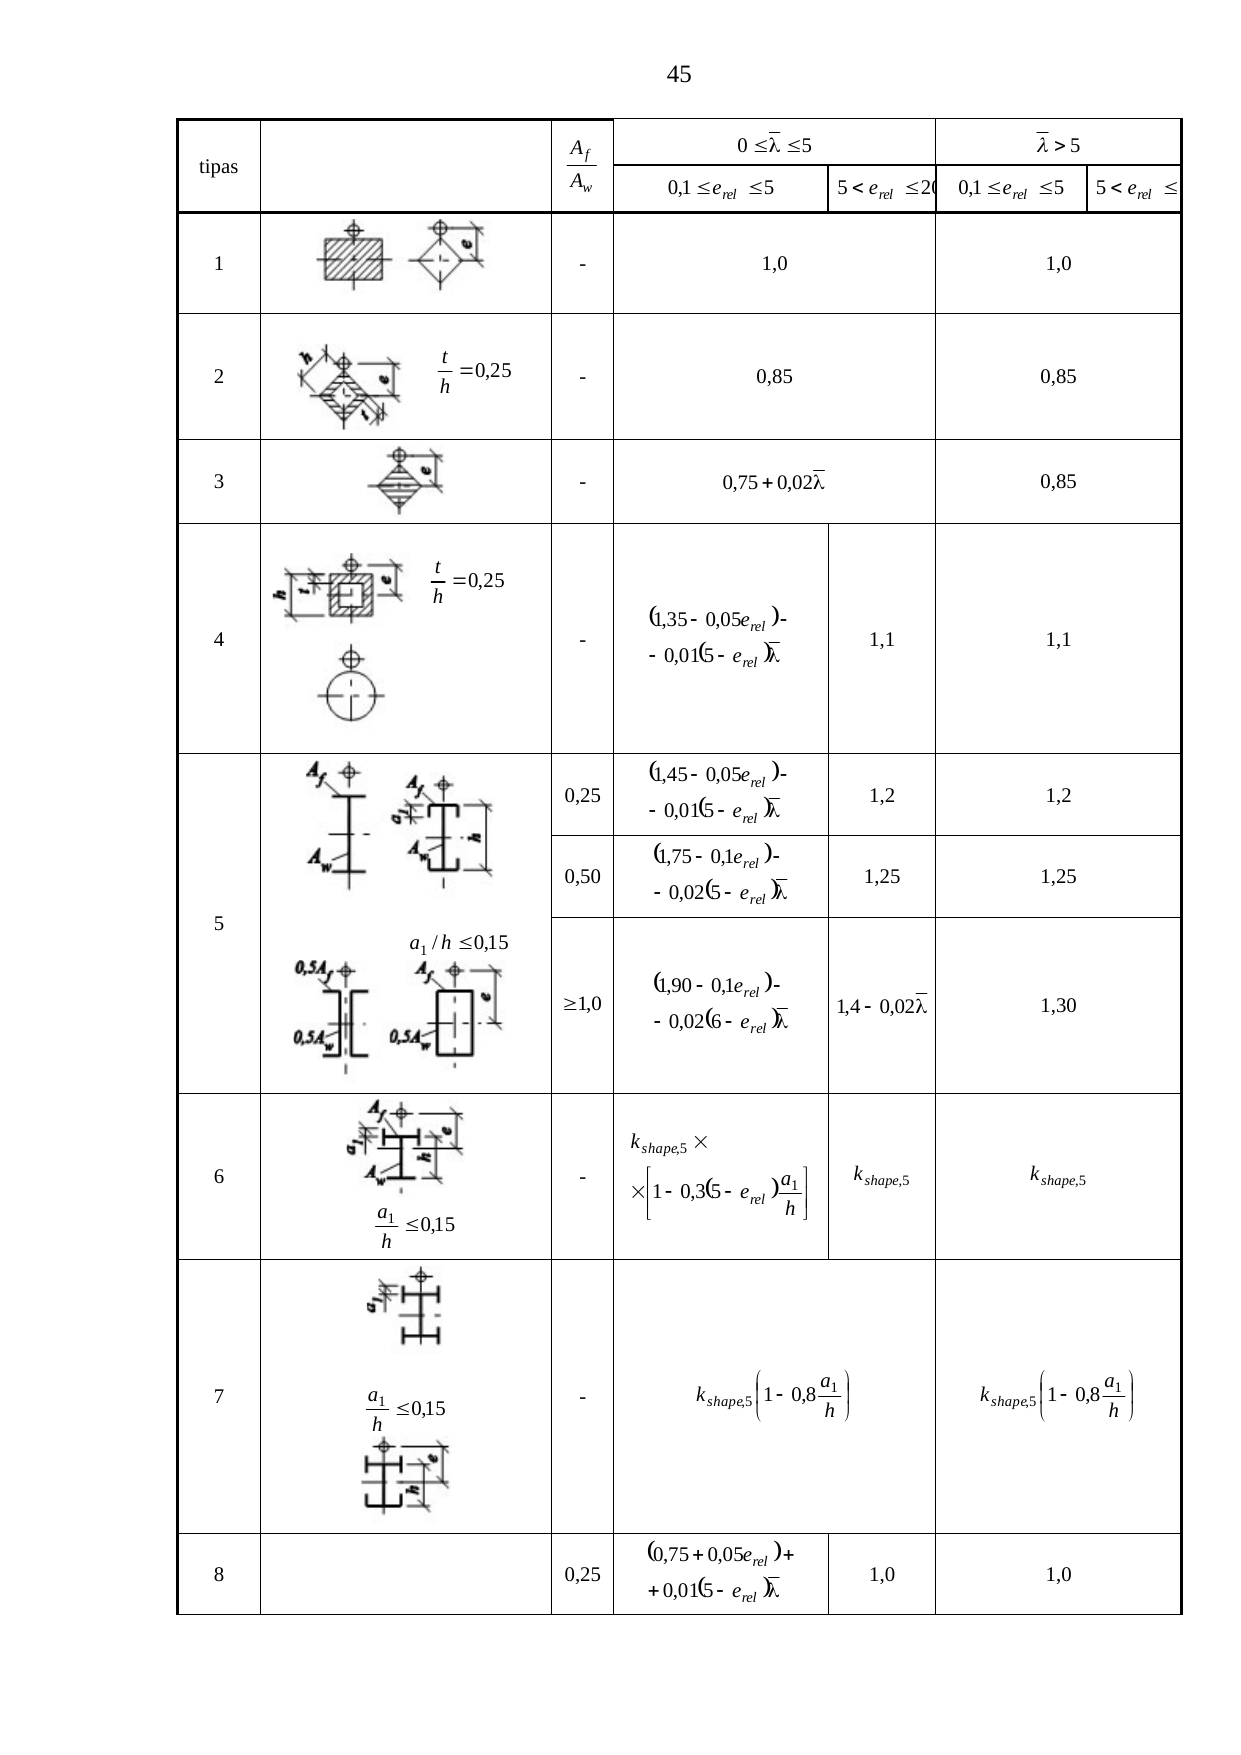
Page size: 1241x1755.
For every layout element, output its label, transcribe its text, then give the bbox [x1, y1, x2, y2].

table_cell 0,85 [936, 440, 1180, 523]
table_cell [614, 119, 935, 164]
table_cell [261, 1260, 551, 1532]
table_cell - [552, 524, 613, 753]
table_cell 1,0 [614, 214, 935, 313]
table_cell 1 [179, 214, 260, 313]
table_cell 0,85 [936, 314, 1180, 438]
table_cell 1,1 [936, 524, 1180, 753]
table_cell 1,2 [829, 754, 935, 835]
table_cell [829, 1094, 935, 1259]
table_header [261, 121, 551, 211]
table_cell [937, 166, 1086, 211]
table_cell - [552, 214, 613, 313]
table_cell 0,25 [552, 754, 613, 835]
table_cell 7 [179, 1260, 260, 1532]
table_cell [936, 1094, 1180, 1259]
table_cell 1,30 [936, 918, 1180, 1093]
table_cell 5 [179, 754, 260, 1093]
table_cell 4 [179, 524, 260, 753]
table_cell [614, 524, 828, 753]
table_cell 0,85 [614, 314, 935, 438]
table_cell 8 [179, 1534, 260, 1614]
table_cell [614, 1260, 935, 1532]
table_cell [614, 440, 935, 523]
table_cell [261, 214, 551, 313]
table_cell [261, 314, 551, 438]
table_cell 0,50 [552, 836, 613, 917]
table_cell [261, 1534, 551, 1614]
table_header [552, 121, 613, 211]
table_cell [614, 166, 827, 211]
table_cell [614, 754, 828, 835]
table_cell [261, 440, 551, 523]
table_cell [829, 918, 935, 1093]
table_cell [829, 166, 935, 211]
table_cell 1,0 [829, 1534, 935, 1614]
table_cell - [552, 1094, 613, 1259]
table_cell [261, 754, 551, 1093]
table_cell [552, 918, 613, 1093]
table_cell [614, 1094, 828, 1259]
table_cell 3 [179, 440, 260, 523]
table_cell [614, 918, 828, 1093]
table_cell 1,25 [829, 836, 935, 917]
table_cell [936, 119, 1180, 164]
table_cell 0,25 [552, 1534, 613, 1614]
table_cell - [552, 314, 613, 438]
table_cell - [552, 440, 613, 523]
table_cell 1,1 [829, 524, 935, 753]
table_cell [614, 1534, 828, 1614]
table_cell 1,25 [936, 836, 1180, 917]
table_cell [1088, 166, 1180, 211]
table_cell 6 [179, 1094, 260, 1259]
table_cell 2 [179, 314, 260, 438]
table_cell [261, 1094, 551, 1259]
table_cell [614, 836, 828, 917]
table_cell 1,0 [936, 214, 1180, 313]
table_cell [936, 1260, 1180, 1532]
table_cell [261, 524, 551, 753]
table_cell 1,0 [936, 1534, 1180, 1614]
table_cell - [552, 1260, 613, 1532]
table_cell 1,2 [936, 754, 1180, 835]
table_header tipas [179, 121, 260, 211]
